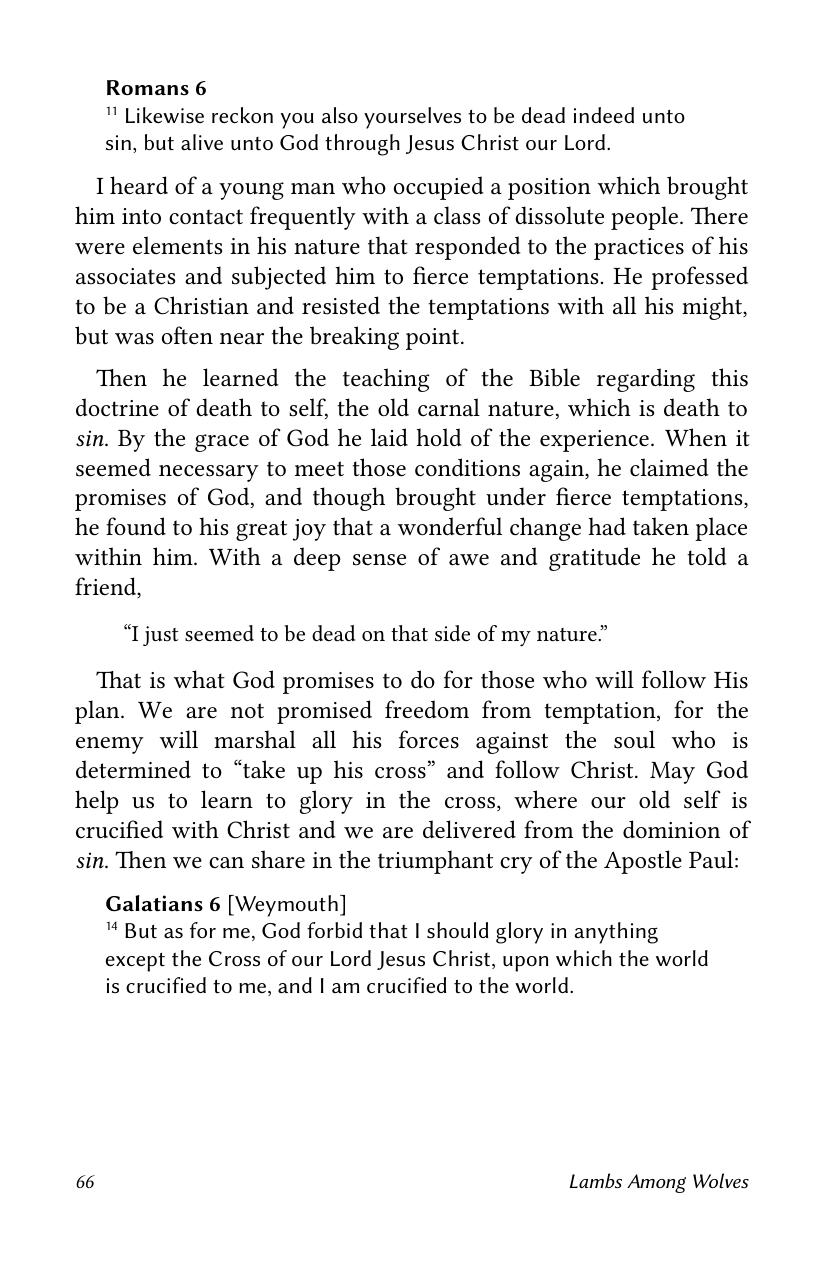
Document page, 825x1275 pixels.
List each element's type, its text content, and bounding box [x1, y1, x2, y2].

text “I just seemed to be dead on that side of my nature.” [105, 621, 720, 647]
text Romans 6 [105, 75, 750, 101]
text Then he learned the teaching of the Bible regarding this doctrine of death to self, the old carnal nature, which is death to sin. By the grace of God he laid hold of the experience. When it seemed necessary to meet those conditions again, he claimed the promises of God, and though brought under fierce temptations, he found to his great joy that a wonderful change had taken place within him. With a deep sense of awe and gratitude he told a friend, [75, 364, 750, 602]
text 14 But as for me, God forbid that I should glory in anything except the Cross of our Lord Jesus Christ, upon which the world is crucified to me, and I am crucified to the world. [105, 918, 720, 999]
text That is what God promises to do for those who will follow His plan. We are not promised freedom from temptation, for the enemy will marshal all his forces against the soul who is determined to “take up his cross” and follow Christ. May God help us to learn to glory in the cross, where our old self is crucified with Christ and we are delivered from the dominion of sin. Then we can share in the triumphant cry of the Apostle Paul: [75, 666, 750, 874]
text 11 Likewise reckon you also yourselves to be dead indeed unto sin, but alive unto God through Jesus Christ our Lord. [105, 103, 720, 156]
text I heard of a young man who occupied a position which brought him into contact frequently with a class of dissolute people. There were elements in his nature that responded to the practices of his associates and subjected him to fierce temptations. He professed to be a Christian and resisted the temptations with all his might, but was often near the breaking point. [75, 172, 750, 350]
text Galatians 6 [Weymouth] [105, 891, 750, 917]
